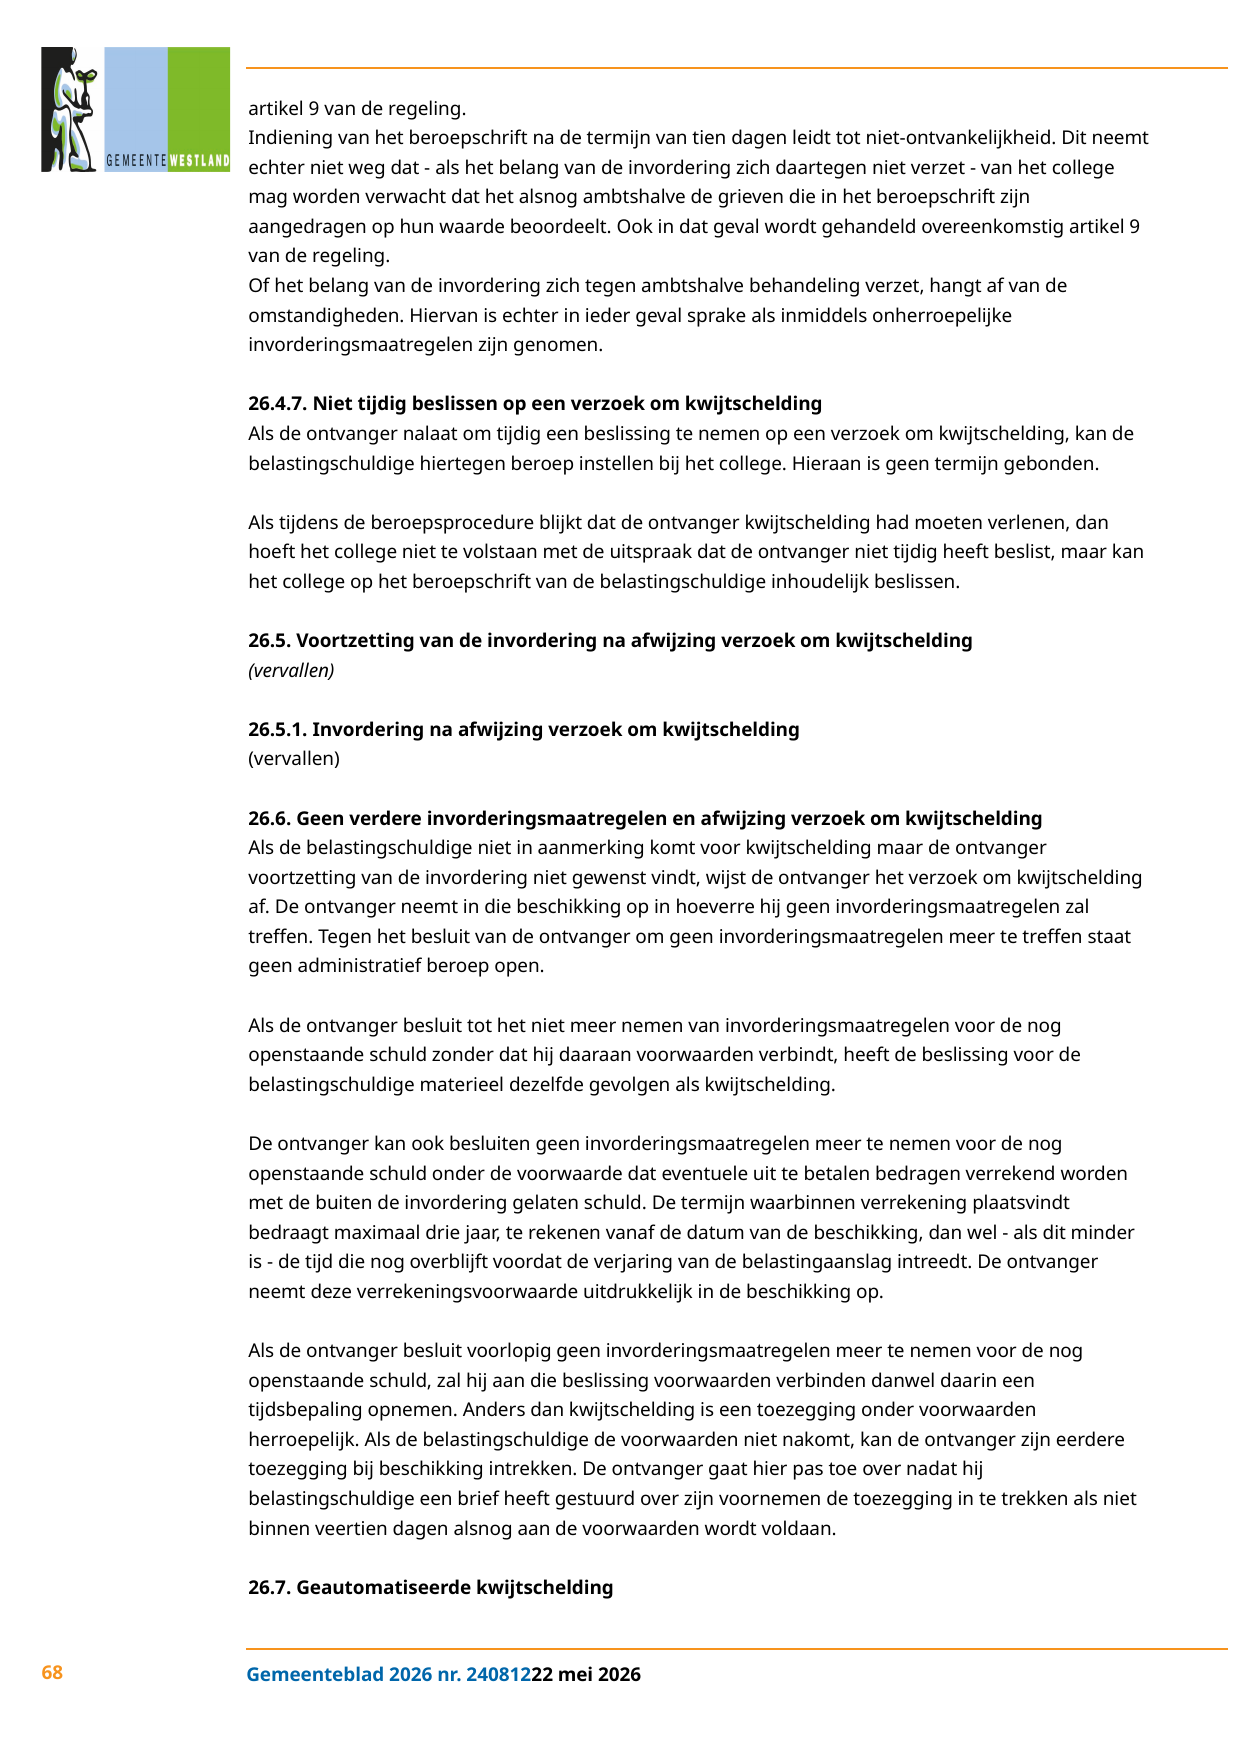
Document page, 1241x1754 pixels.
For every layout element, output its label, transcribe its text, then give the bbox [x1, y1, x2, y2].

text Of het belang van de invordering zich tegen ambtshalve behandeling verzet, hangt af van de omstandigheden. Hiervan is echter in ieder geval sprake als inmiddels onherroepelijke invorderingsmaatregelen zijn genomen. [248, 272, 1152, 357]
text Als tijdens de beroepsprocedure blijkt dat de ontvanger kwijtschelding had moeten verlenen, dan hoeft het college niet te volstaan met de uitspraak dat de ontvanger niet tijdig heeft beslist, maar kan het college op het beroepschrift van de belastingschuldige inhoudelijk beslissen. [248, 509, 1152, 594]
text Als de ontvanger nalaat om tijdig een beslissing te nemen op een verzoek om kwijtschelding, kan de belastingschuldige hiertegen beroep instellen bij het college. Hieraan is geen termijn gebonden. [248, 420, 1152, 476]
text artikel 9 van de regeling. [248, 95, 1152, 121]
text (vervallen) [248, 746, 1152, 771]
text 26.6. Geen verdere invorderingsmaatregelen en afwijzing verzoek om kwijtschelding [248, 805, 1152, 831]
text 26.5. Voortzetting van de invordering na afwijzing verzoek om kwijtschelding [248, 627, 1152, 653]
text 26.4.7. Niet tijdig beslissen op een verzoek om kwijtschelding [248, 391, 1152, 416]
text 26.7. Geautomatiseerde kwijtschelding [248, 1574, 1152, 1600]
text Indiening van het beroepschrift na de termijn van tien dagen leidt tot niet-ontvankelijkheid. Dit neemt echter niet weg dat - als het belang van de invordering zich daartegen niet verzet - van het college mag worden verwacht dat het alsnog ambtshalve de grieven die in het beroepschrift zijn aangedragen op hun waarde beoordeelt. Ook in dat geval wordt gehandeld overeenkomstig artikel 9 van de regeling. [248, 124, 1152, 268]
text 26.5.1. Invordering na afwijzing verzoek om kwijtschelding [248, 716, 1152, 742]
text Als de ontvanger besluit tot het niet meer nemen van invorderingsmaatregelen voor de nog openstaande schuld zonder dat hij daaraan voorwaarden verbindt, heeft de beslissing voor de belastingschuldige materieel dezelfde gevolgen als kwijtschelding. [248, 1012, 1152, 1097]
text De ontvanger kan ook besluiten geen invorderingsmaatregelen meer te nemen voor de nog openstaande schuld onder de voorwaarde dat eventuele uit te betalen bedragen verrekend worden met de buiten de invordering gelaten schuld. De termijn waarbinnen verrekening plaatsvindt bedraagt maximaal drie jaar, te rekenen vanaf de datum van de beschikking, dan wel - als dit minder is - de tijd die nog overblijft voordat de verjaring van de belastingaanslag intreedt. De ontvanger neemt deze verrekeningsvoorwaarde uitdrukkelijk in de beschikking op. [248, 1130, 1152, 1304]
text Als de belastingschuldige niet in aanmerking komt voor kwijtschelding maar de ontvanger voortzetting van de invordering niet gewenst vindt, wijst de ontvanger het verzoek om kwijtschelding af. De ontvanger neemt in die beschikking op in hoeverre hij geen invorderingsmaatregelen zal treffen. Tegen het besluit van de ontvanger om geen invorderingsmaatregelen meer te treffen staat geen administratief beroep open. [248, 834, 1152, 978]
text Als de ontvanger besluit voorlopig geen invorderingsmaatregelen meer te nemen voor de nog openstaande schuld, zal hij aan die beslissing voorwaarden verbinden danwel daarin een tijdsbepaling opnemen. Anders dan kwijtschelding is een toezegging onder voorwaarden herroepelijk. Als de belastingschuldige de voorwaarden niet nakomt, kan de ontvanger zijn eerdere toezegging bij beschikking intrekken. De ontvanger gaat hier pas toe over nadat hij belastingschuldige een brief heeft gestuurd over zijn voornemen de toezegging in te trekken als niet binnen veertien dagen alsnog aan de voorwaarden wordt voldaan. [248, 1337, 1152, 1541]
picture [41, 47, 231, 172]
text (vervallen) [248, 657, 1152, 683]
